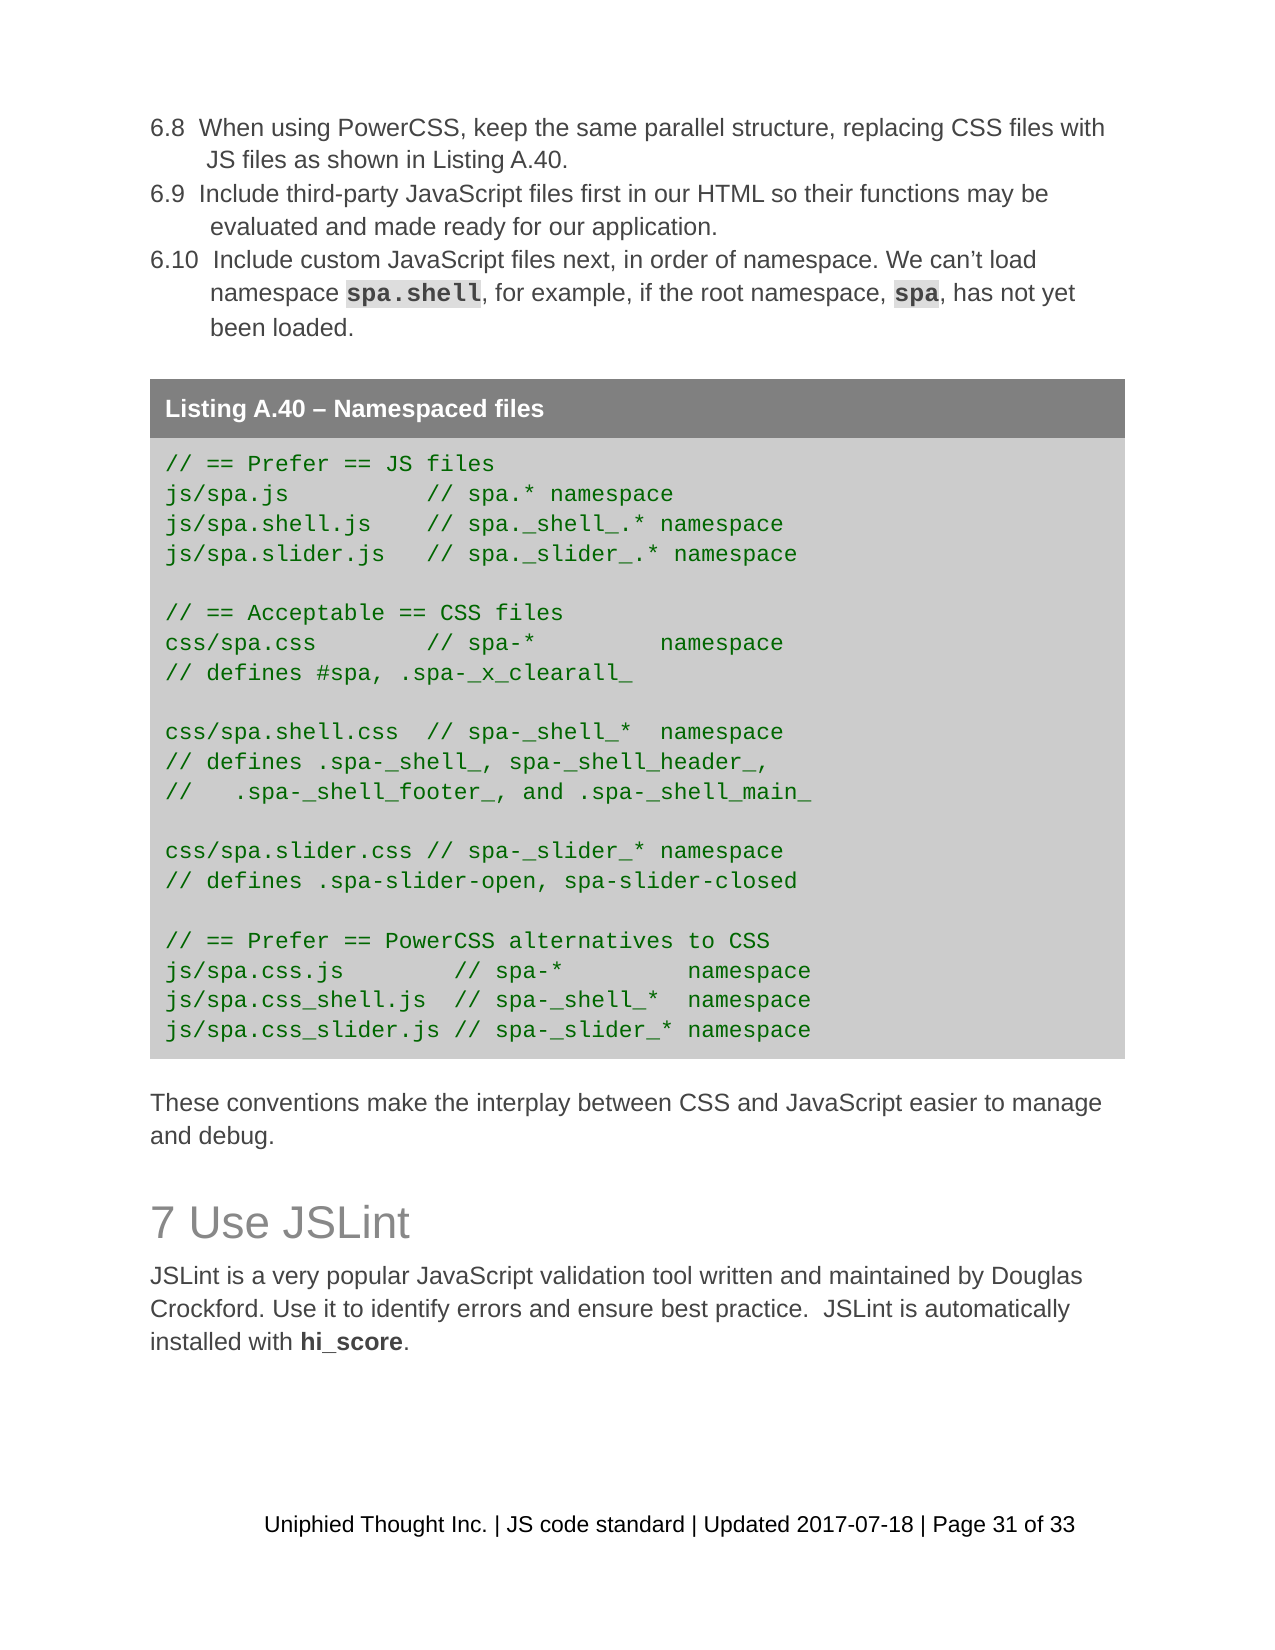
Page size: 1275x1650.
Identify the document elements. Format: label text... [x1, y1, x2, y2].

list When using PowerCSS, keep the same parallel structure, replacing CSS files with JS files as shown in Listing A.40. [150, 112, 1125, 174]
subtitle Use JSLint [150, 1196, 1125, 1249]
text These conventions make the interplay between CSS and JavaScript easier to manage and debug. [150, 1088, 1125, 1150]
text JSLint is a very popular JavaScript validation tool written and maintained by Douglas Crockford. Use it to identify errors and ensure best practice. JSLint is automatically installed with hi_score. [150, 1261, 1125, 1356]
list Include third-party JavaScript files first in our HTML so their functions may be evaluated and made ready for our application. [150, 178, 1125, 240]
table_cell // == Prefer == JS files js/spa.js // spa.* namespace js/spa.shell.js // spa._shell_.* namespace js/spa.slider.js // spa._slider_.* namespace // == Acceptable == CSS files css/spa.css // spa-* namespace // defines #spa, .spa-_x_clearall_ css/spa.shell.css // spa-_shell_* namespace // defines .spa-_shell_, spa-_shell_header_, // .spa-_shell_footer_, and .spa-_shell_main_ css/spa.slider.css // spa-_slider_* namespace // defines .spa-slider-open, spa-slider-closed // == Prefer == PowerCSS alternatives to CSS js/spa.css.js // spa-* namespace js/spa.css_shell.js // spa-_shell_* namespace js/spa.css_slider.js // spa-_slider_* namespace [150, 438, 1125, 1059]
list Include custom JavaScript files next, in order of namespace. We can’t load namespace spa.shell, for example, if the root namespace, spa, has not yet been loaded. [150, 244, 1125, 342]
table_header Listing A.40 – Namespaced files [150, 379, 1125, 438]
